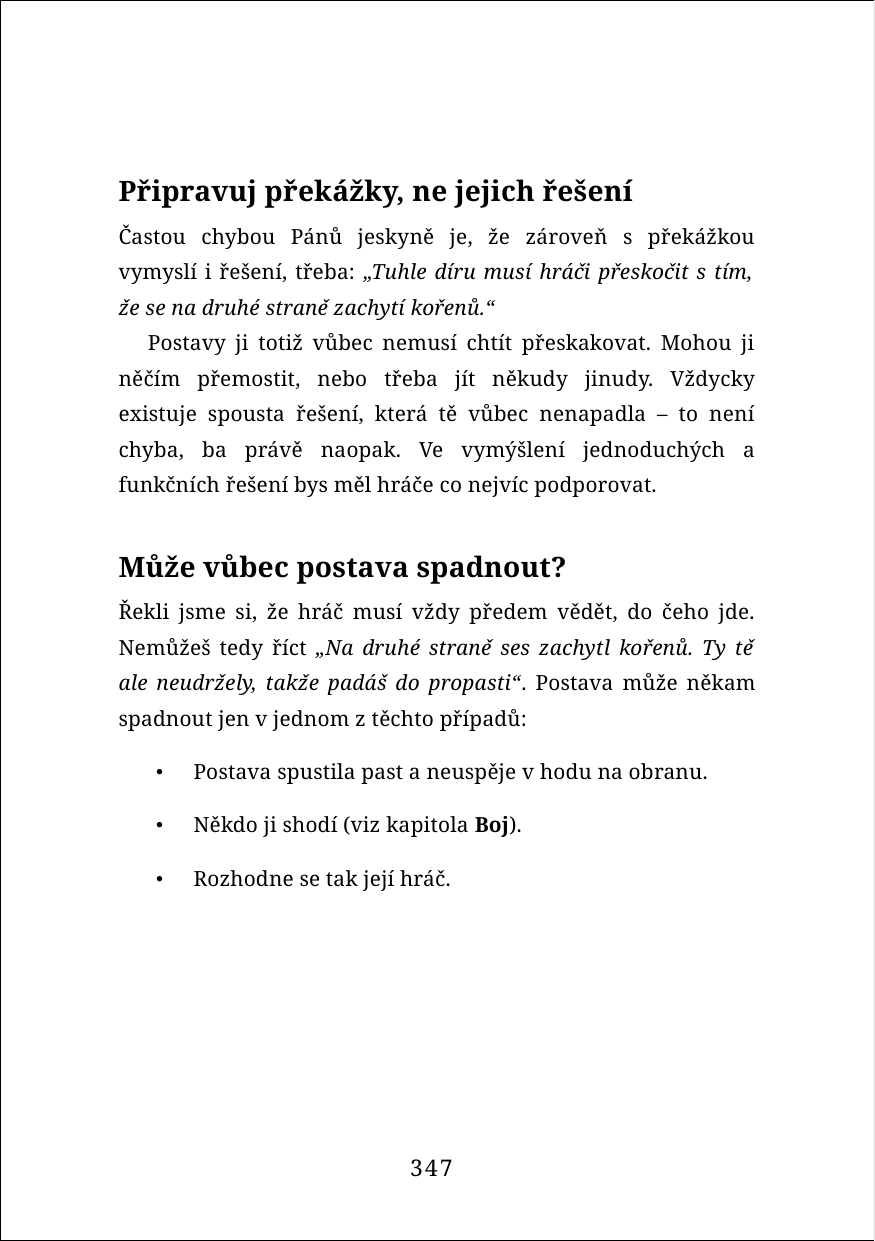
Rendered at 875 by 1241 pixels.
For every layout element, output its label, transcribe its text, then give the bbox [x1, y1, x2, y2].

subtitle Připravuj překážky, ne jejich řešení [118, 172, 756, 210]
text Řekli jsme si, že hráč musí vždy předem vědět, do čeho jde. Nemůžeš tedy říct „Na druhé straně ses zachytl kořenů. Ty tě ale neudržely, takže padáš do propasti“. Postava může někam spadnout jen v jednom z těchto případů: [118, 597, 756, 732]
list Rozhodne se tak její hráč. [156, 864, 756, 892]
subtitle Může vůbec postava spadnout? [118, 547, 756, 586]
list Někdo ji shodí (viz kapitola Boj). [156, 811, 756, 839]
list Postava spustila past a neuspěje v hodu na obranu. [156, 757, 756, 786]
text Častou chybou Pánů jeskyně je, že zároveň s překážkou vymyslí i řešení, třeba: „Tuhle díru musí hráči přeskočit s tím, že se na druhé straně zachytí kořenů.“ Postavy ji totiž vůbec nemusí chtít přeskakovat. Mohou ji něčím přemostit, nebo třeba jít někudy jinudy. Vždycky existuje spousta řešení, která tě vůbec nenapadla – to není chyba, ba právě naopak. Ve vymýšlení jednoduchých a funkčních řešení bys měl hráče co nejvíc podporovat. [118, 222, 756, 499]
